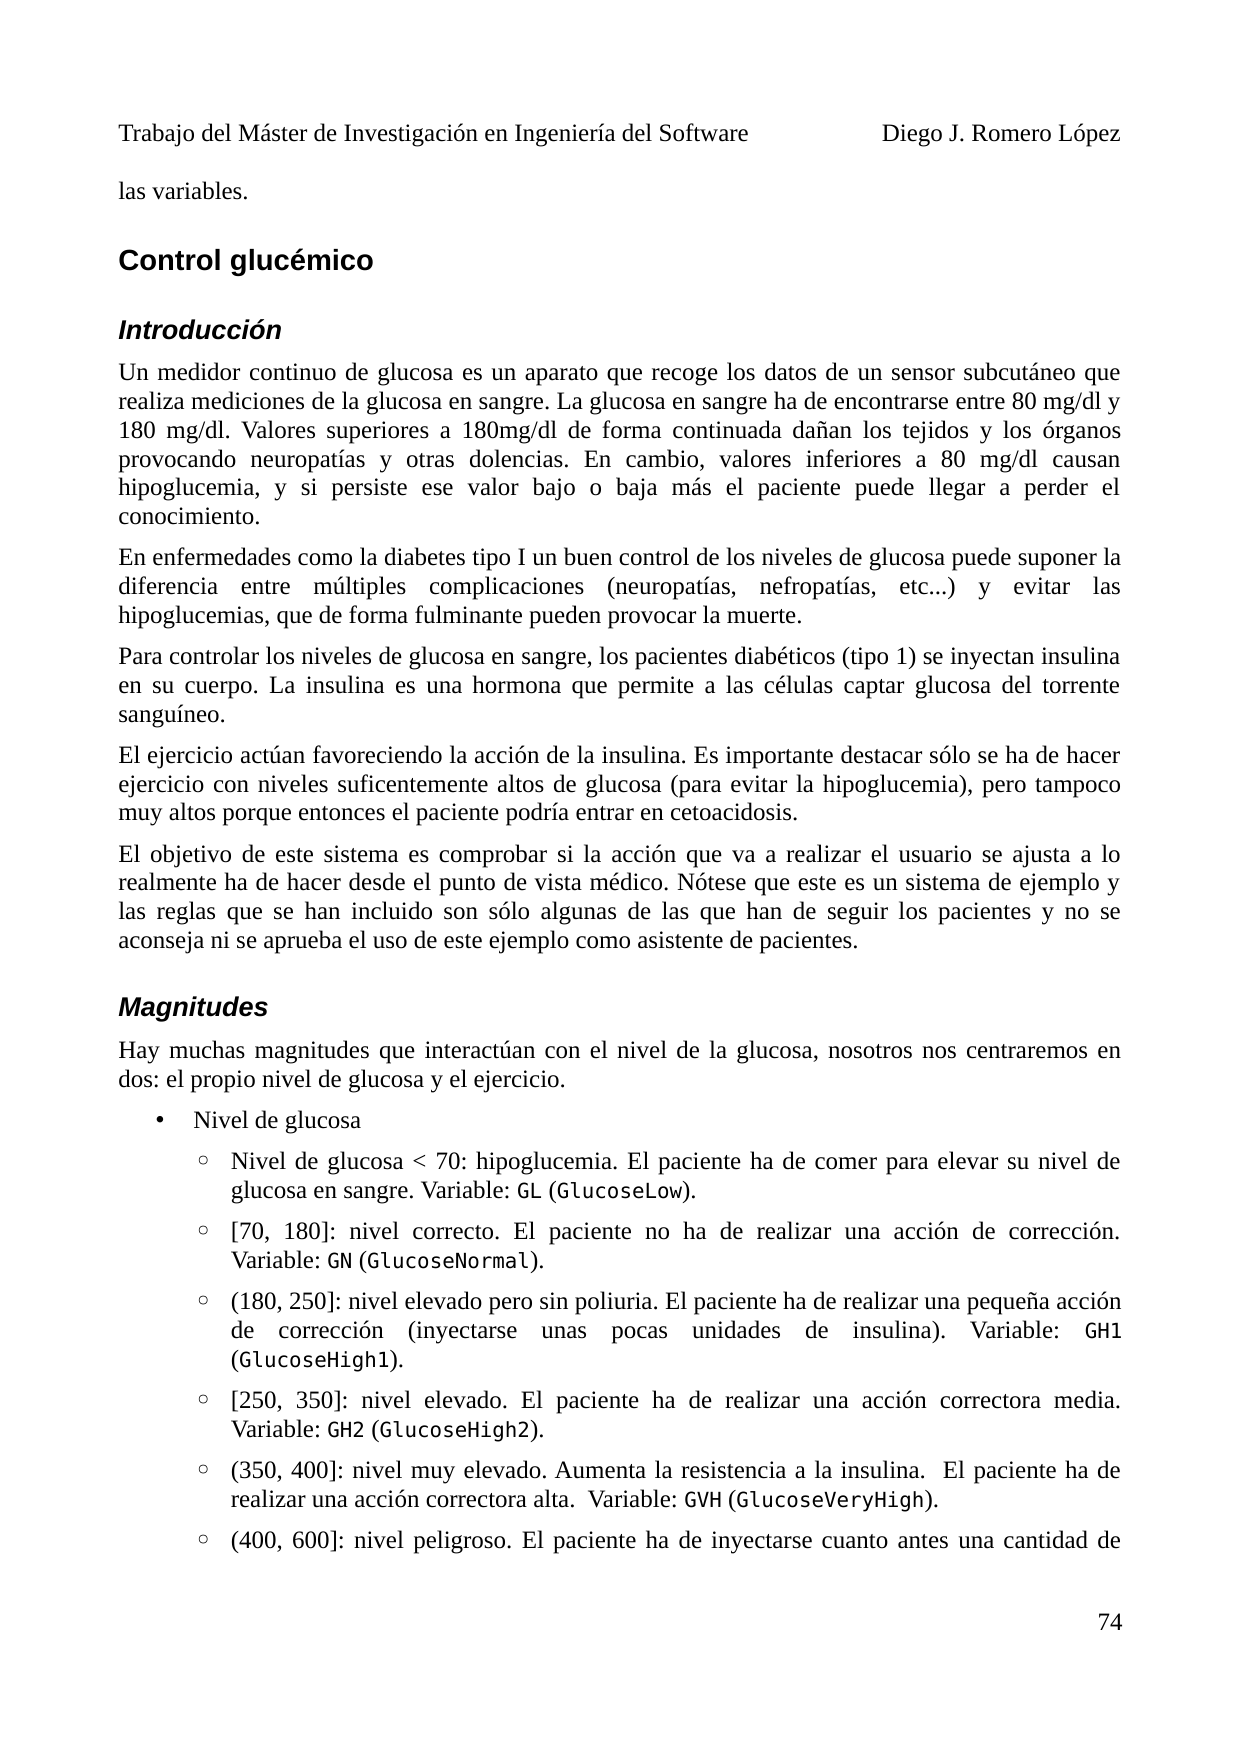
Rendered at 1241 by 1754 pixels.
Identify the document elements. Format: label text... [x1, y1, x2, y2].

text En enfermedades como la diabetes tipo I un buen control de los niveles de glucosa puede suponer la diferencia entre múltiples complicaciones (neuropatías, nefropatías, etc...) y evitar las hipoglucemias, que de forma fulminante pueden provocar la muerte. [118, 542, 1122, 629]
text El objetivo de este sistema es comprobar si la acción que va a realizar el usuario se ajusta a lo realmente ha de hacer desde el punto de vista médico. Nótese que este es un sistema de ejemplo y las reglas que se han incluido son sólo algunas de las que han de seguir los pacientes y no se aconseja ni se aprueba el uso de este ejemplo como asistente de pacientes. [118, 839, 1122, 954]
list Nivel de glucosa [156, 1105, 1122, 1134]
text Para controlar los niveles de glucosa en sangre, los pacientes diabéticos (tipo 1) se inyectan insulina en su cuerpo. La insulina es una hormona que permite a las células captar glucosa del torrente sanguíneo. [118, 641, 1122, 727]
list Nivel de glucosa < 70: hipoglucemia. El paciente ha de comer para elevar su nivel de glucosa en sangre. Variable: GL (GlucoseLow). [193, 1146, 1122, 1204]
text las variables. [118, 176, 1122, 205]
list [250, 350]: nivel elevado. El paciente ha de realizar una acción correctora media. Variable: GH2 (GlucoseHigh2). [193, 1385, 1122, 1442]
subtitle Introducción [118, 314, 1122, 345]
list (350, 400]: nivel muy elevado. Aumenta la resistencia a la insulina. El paciente ha de realizar una acción correctora alta. Variable: GVH (GlucoseVeryHigh). [193, 1455, 1122, 1512]
list [70, 180]: nivel correcto. El paciente no ha de realizar una acción de corrección. Variable: GN (GlucoseNormal). [193, 1216, 1122, 1274]
text Un medidor continuo de glucosa es un aparato que recoge los datos de un sensor subcutáneo que realiza mediciones de la glucosa en sangre. La glucosa en sangre ha de encontrarse entre 80 mg/dl y 180 mg/dl. Valores superiores a 180mg/dl de forma continuada dañan los tejidos y los órganos provocando neuropatías y otras dolencias. En cambio, valores inferiores a 80 mg/dl causan hipoglucemia, y si persiste ese valor bajo o baja más el paciente puede llegar a perder el conocimiento. [118, 357, 1122, 530]
text El ejercicio actúan favoreciendo la acción de la insulina. Es importante destacar sólo se ha de hacer ejercicio con niveles suficentemente altos de glucosa (para evitar la hipoglucemia), pero tampoco muy altos porque entonces el paciente podría entrar en cetoacidosis. [118, 740, 1122, 826]
list (180, 250]: nivel elevado pero sin poliuria. El paciente ha de realizar una pequeña acción de corrección (inyectarse unas pocas unidades de insulina). Variable: GH1 (GlucoseHigh1). [193, 1286, 1122, 1372]
list (400, 600]: nivel peligroso. El paciente ha de inyectarse cuanto antes una cantidad de [193, 1525, 1122, 1554]
subtitle Control glucémico [118, 243, 1122, 276]
subtitle Magnitudes [118, 991, 1122, 1022]
text Hay muchas magnitudes que interactúan con el nivel de la glucosa, nosotros nos centraremos en dos: el propio nivel de glucosa y el ejercicio. [118, 1035, 1122, 1092]
